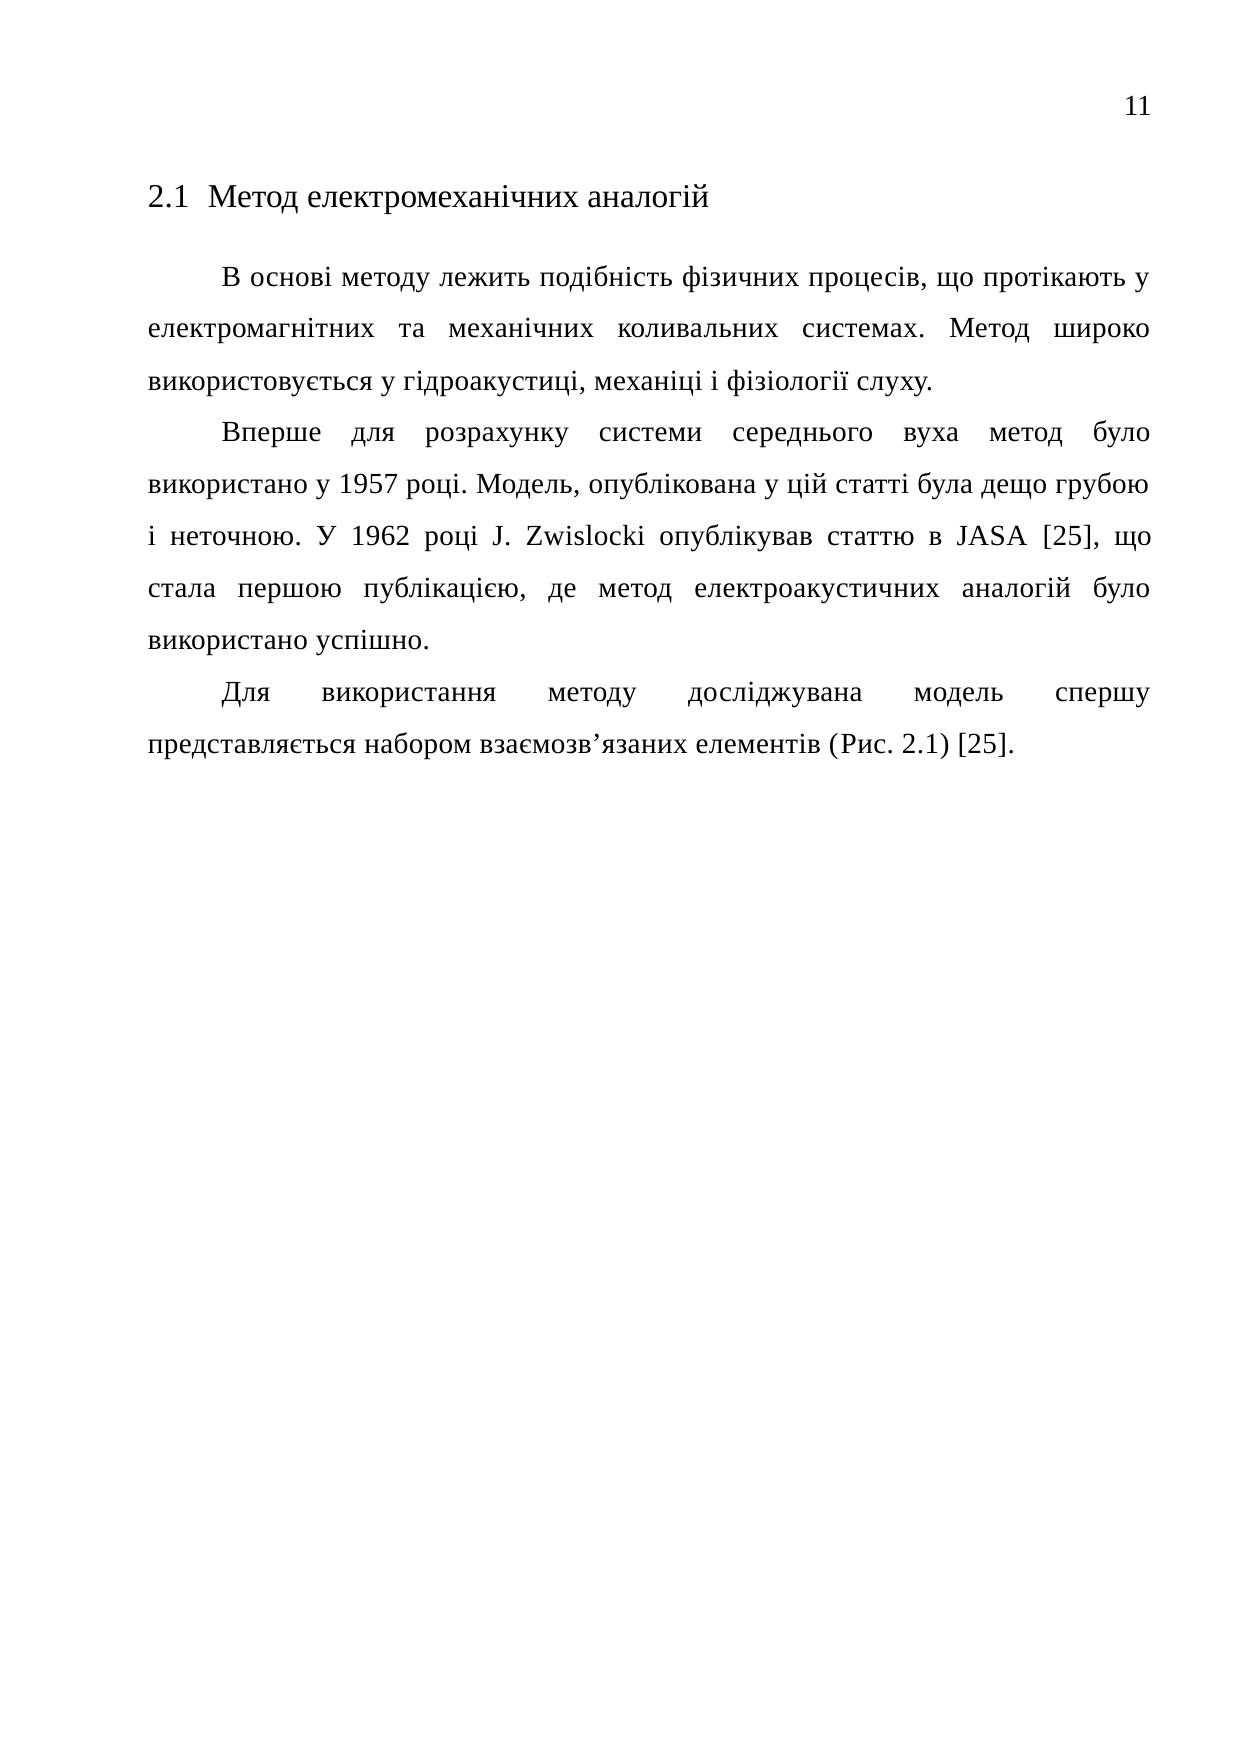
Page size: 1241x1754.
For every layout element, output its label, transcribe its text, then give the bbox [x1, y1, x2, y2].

text Вперше для розрахунку системи середнього вуха метод було використано у 1957 році. Модель, опублікована у цій статті була дещо грубою і неточною. У 1962 році J. Zwislocki опублікував статтю в JASA [25], що стала першою публікацією, де метод електроакустичних аналогій було використано успішно. [148, 414, 1152, 656]
text В основі методу лежить подібність фізичних процесів, що протікають у електромагнітних та механічних коливальних системах. Метод широко використовується у гідроакустиці, механіці і фізіології слуху. [148, 259, 1152, 396]
subtitle Метод електромеханічних аналогій [148, 176, 1152, 215]
text Для використання методу досліджувана модель спершу представляється набором взаємозв’язаних елементів (Рис. 2.1) [25]. [148, 674, 1152, 760]
